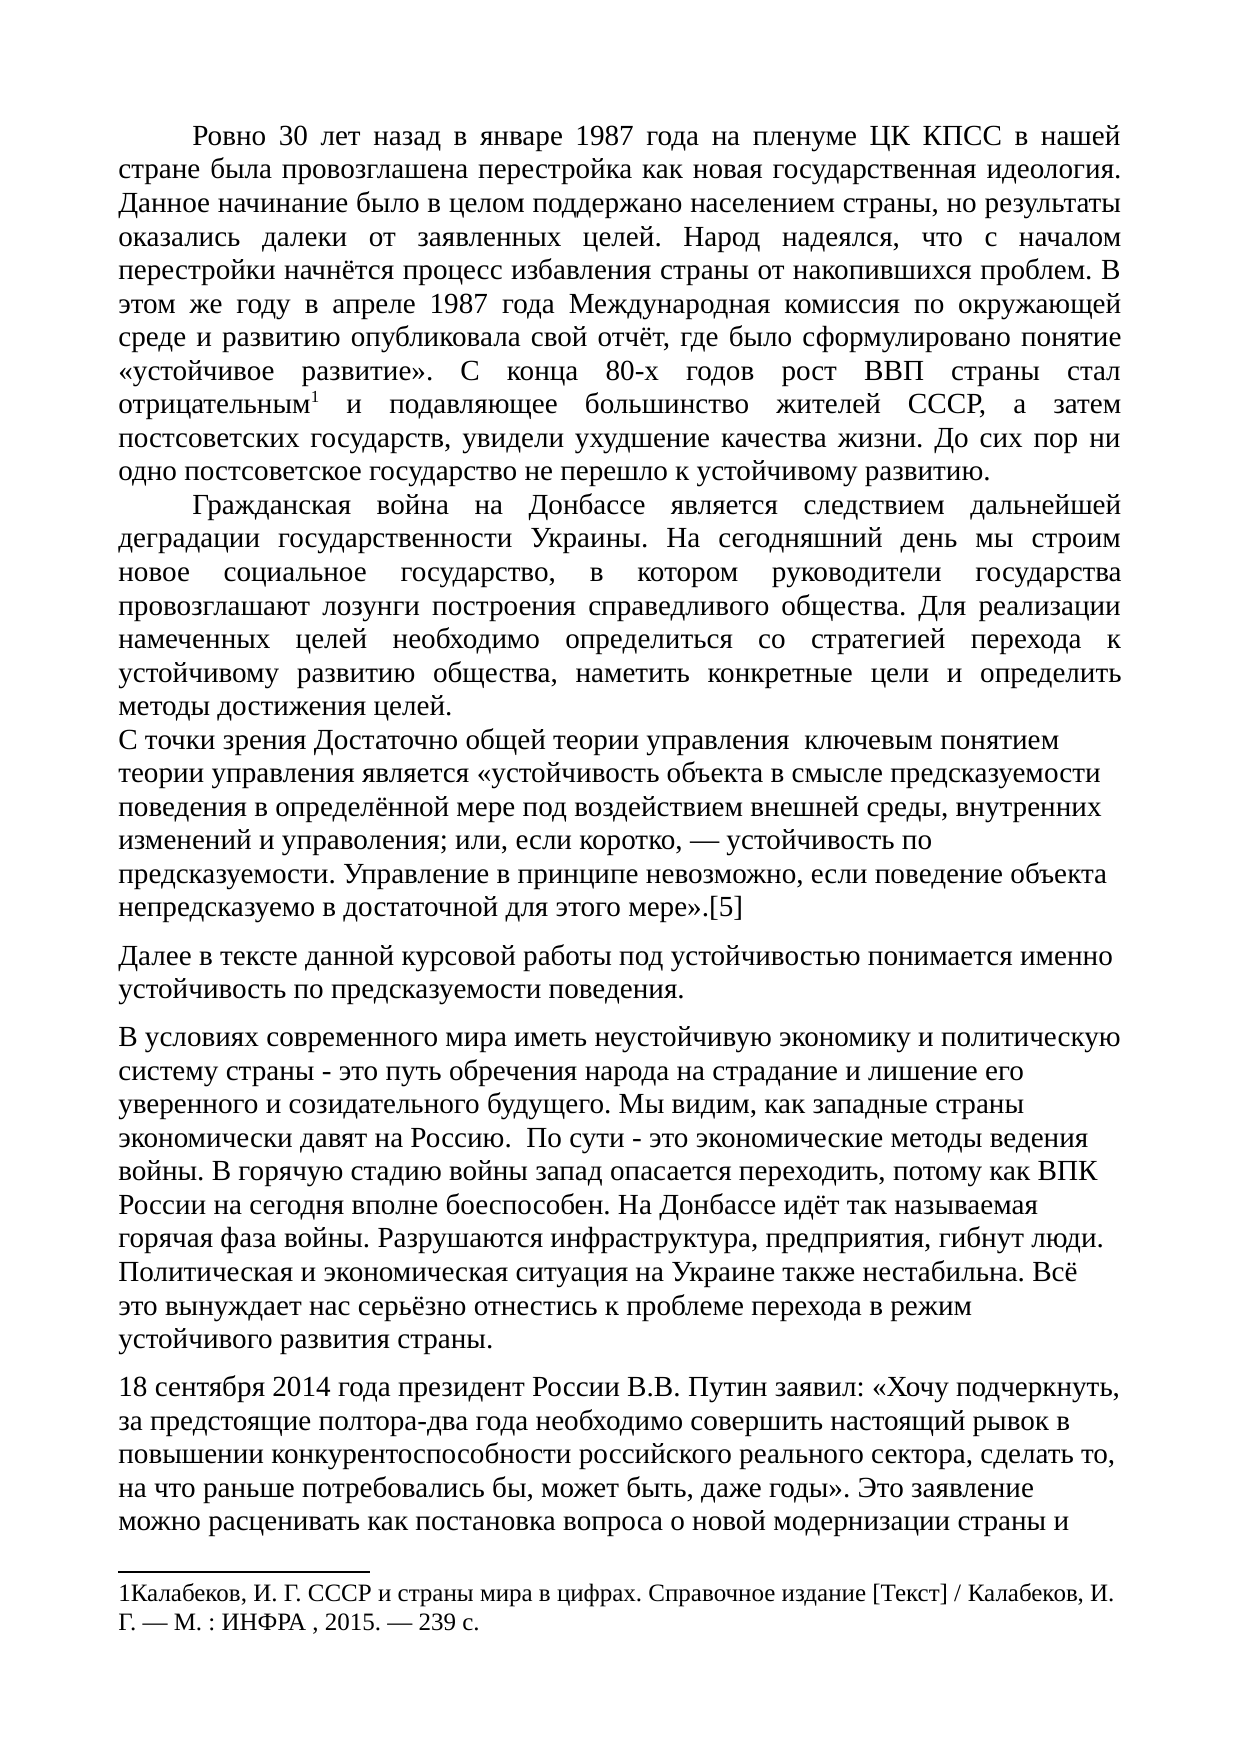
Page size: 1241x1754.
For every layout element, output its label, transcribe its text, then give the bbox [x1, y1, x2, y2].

text С точки зрения Достаточно общей теории управления ключевым понятием теории управления является «устойчивость объекта в смысле предсказуемости поведения в определённой мере под воздействием внешней среды, внутренних изменений и управоления; или, если коротко, — устойчивость по предсказуемости. Управление в принципе невозможно, если поведение объекта непредсказуемо в достаточной для этого мере».[5] [118, 722, 1122, 923]
text Калабеков, И. Г. СССР и страны мира в цифрах. Справочное издание [Текст] / Калабеков, И. Г. — М. : ИНФРА , 2015. — 239 с. [118, 1578, 1122, 1636]
text Ровно 30 лет назад в январе 1987 года на пленуме ЦК КПСС в нашей стране была провозглашена перестройка как новая государственная идеология. Данное начинание было в целом поддержано населением страны, но результаты оказались далеки от заявленных целей. Народ надеялся, что с началом перестройки начнётся процесс избавления страны от накопившихся проблем. В этом же году в апреле 1987 года Международная комиссия по окружающей среде и развитию опубликовала свой отчёт, где было сформулировано понятие «устойчивое развитие». С конца 80-х годов рост ВВП страны стал отрицательным и подавляющее большинство жителей СССР, а затем постсоветских государств, увидели ухудшение качества жизни. До сих пор ни одно постсоветское государство не перешло к устойчивому развитию. [118, 118, 1122, 487]
text Далее в тексте данной курсовой работы под устойчивостью понимается именно устойчивость по предсказуемости поведения. [118, 938, 1122, 1005]
text В условиях современного мира иметь неустойчивую экономику и политическую систему страны - это путь обречения народа на страдание и лишение его уверенного и созидательного будущего. Мы видим, как западные страны экономически давят на Россию. По сути - это экономические методы ведения войны. В горячую стадию войны запад опасается переходить, потому как ВПК России на сегодня вполне боеспособен. На Донбассе идёт так называемая горячая фаза войны. Разрушаются инфраструктура, предприятия, гибнут люди. Политическая и экономическая ситуация на Украине также нестабильна. Всё это вынуждает нас серьёзно отнестись к проблеме перехода в режим устойчивого развития страны. [118, 1019, 1122, 1355]
text 18 сентября 2014 года президент России В.В. Путин заявил: «Хочу подчеркнуть, за предстоящие полтора-два года необходимо совершить настоящий рывок в повышении конкурентоспособности российского реального сектора, сделать то, на что раньше потребовались бы, может быть, даже годы». Это заявление можно расценивать как постановка вопроса о новой модернизации страны и [118, 1369, 1122, 1537]
text Гражданская война на Донбассе является следствием дальнейшей деградации государственности Украины. На сегодняшний день мы строим новое социальное государство, в котором руководители государства провозглашают лозунги построения справедливого общества. Для реализации намеченных целей необходимо определиться со стратегией перехода к устойчивому развитию общества, наметить конкретные цели и определить методы достижения целей. [118, 487, 1122, 722]
